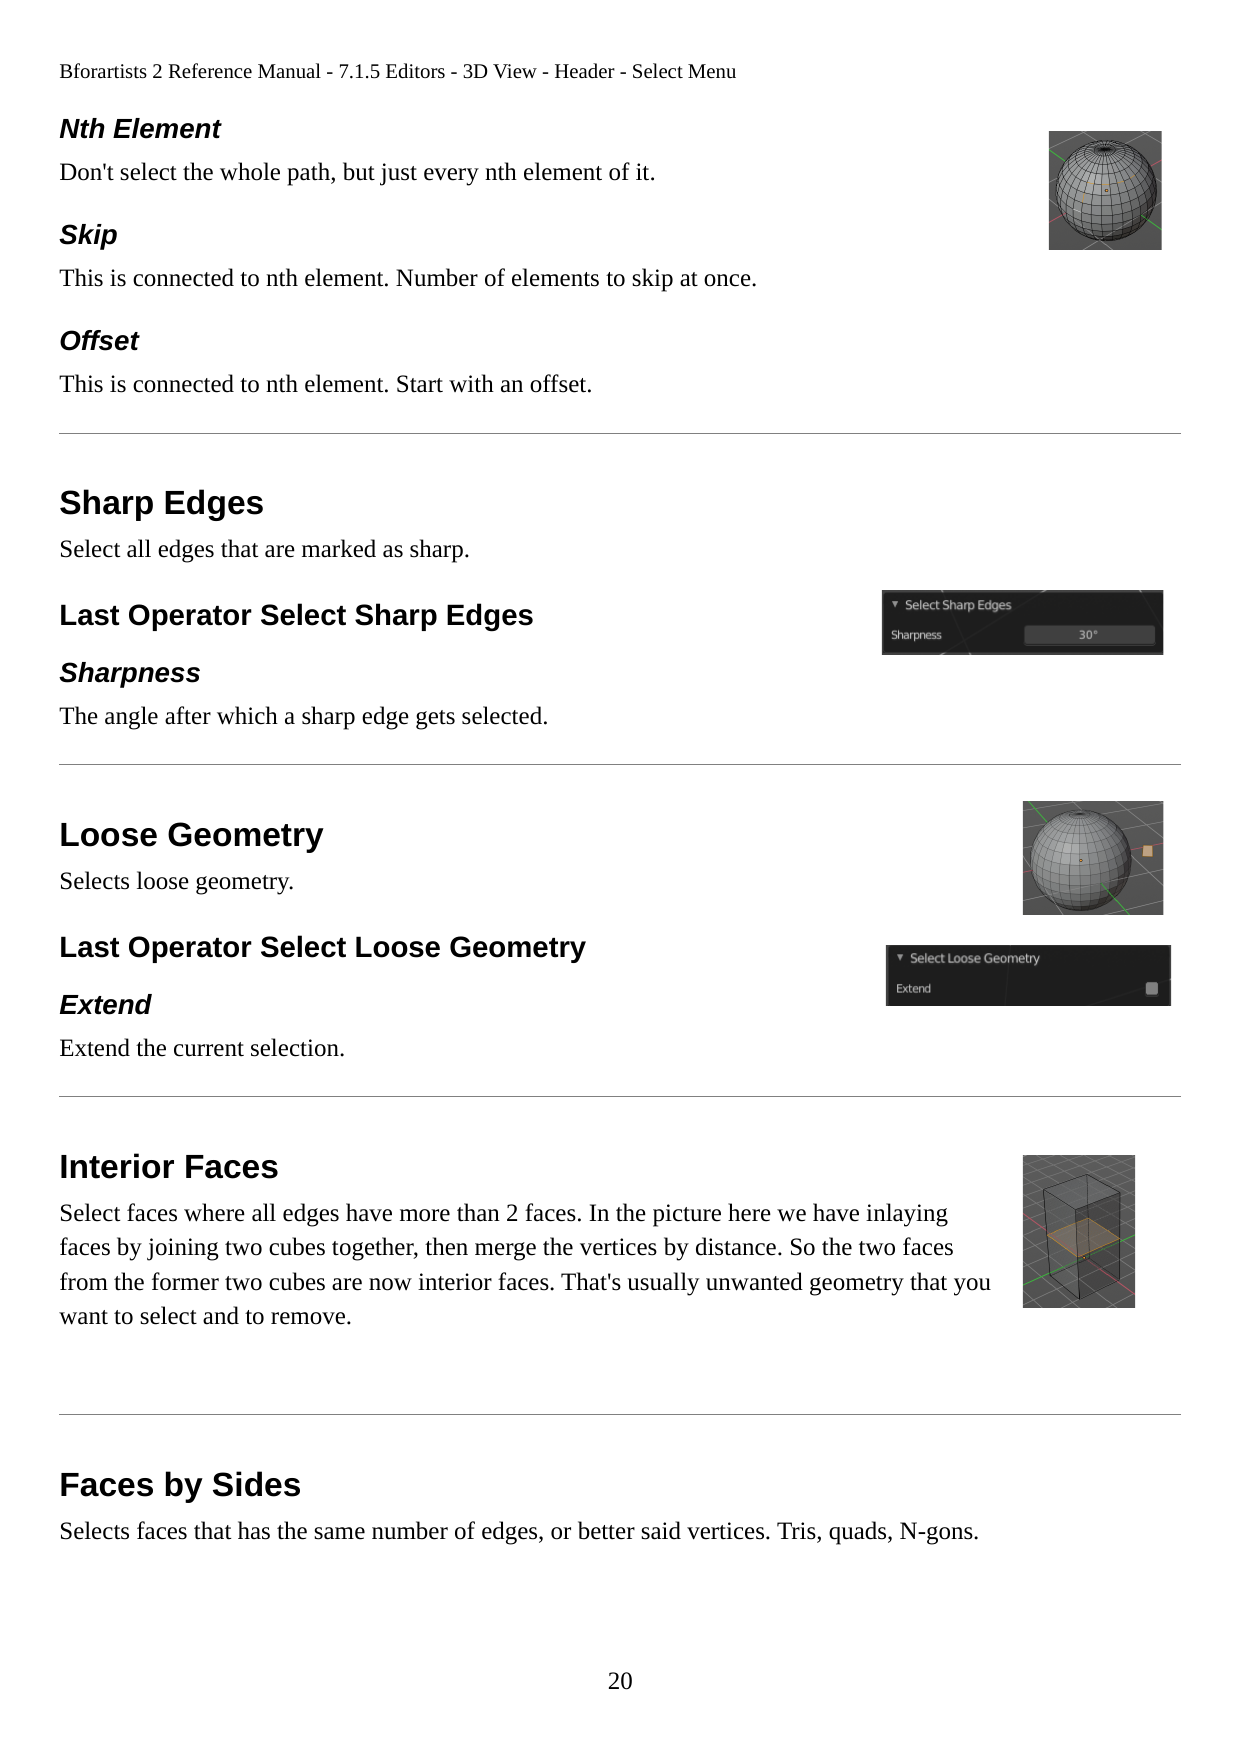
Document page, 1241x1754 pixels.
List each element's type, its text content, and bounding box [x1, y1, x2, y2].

text This is connected to nth element. Start with an offset. [59, 369, 1181, 398]
subtitle Nth Element [59, 113, 1181, 144]
text Select faces where all edges have more than 2 faces. In the picture here we have inlaying faces by joining two cubes together, then merge the vertices by distance. So the two faces from the former two cubes are now interior faces. That's usually unwanted geometry that you want to select and to remove. [59, 1198, 1181, 1330]
text Selects loose geometry. [59, 866, 1022, 895]
picture [1022, 801, 1164, 915]
subtitle Last Operator Select Loose Geometry [59, 930, 1181, 963]
subtitle Faces by Sides [59, 1464, 1181, 1503]
subtitle Extend [59, 988, 1181, 1020]
text Selects faces that has the same number of edges, or better said vertices. Tris, quads, N-gons. [59, 1516, 1181, 1544]
picture [1048, 131, 1162, 250]
subtitle Sharp Edges [59, 483, 1181, 522]
text Select all edges that are marked as sharp. [59, 534, 1181, 563]
text Don't select the whole path, but just every nth element of it. [59, 157, 1048, 186]
subtitle Offset [59, 324, 1181, 356]
picture [881, 590, 1164, 655]
subtitle Interior Faces [59, 1147, 1181, 1186]
subtitle Skip [59, 218, 1048, 250]
subtitle [1164, 815, 1181, 853]
text This is connected to nth element. Number of elements to skip at once. [59, 263, 1181, 292]
text [1164, 866, 1181, 895]
subtitle Last Operator Select Sharp Edges [59, 598, 881, 631]
subtitle Sharpness [59, 656, 1181, 688]
text The angle after which a sharp edge gets selected. [59, 701, 1181, 729]
text Extend the current selection. [59, 1033, 1181, 1062]
subtitle [1162, 218, 1181, 250]
picture [1022, 1155, 1135, 1308]
picture [885, 945, 1172, 1006]
subtitle Loose Geometry [59, 815, 1022, 853]
